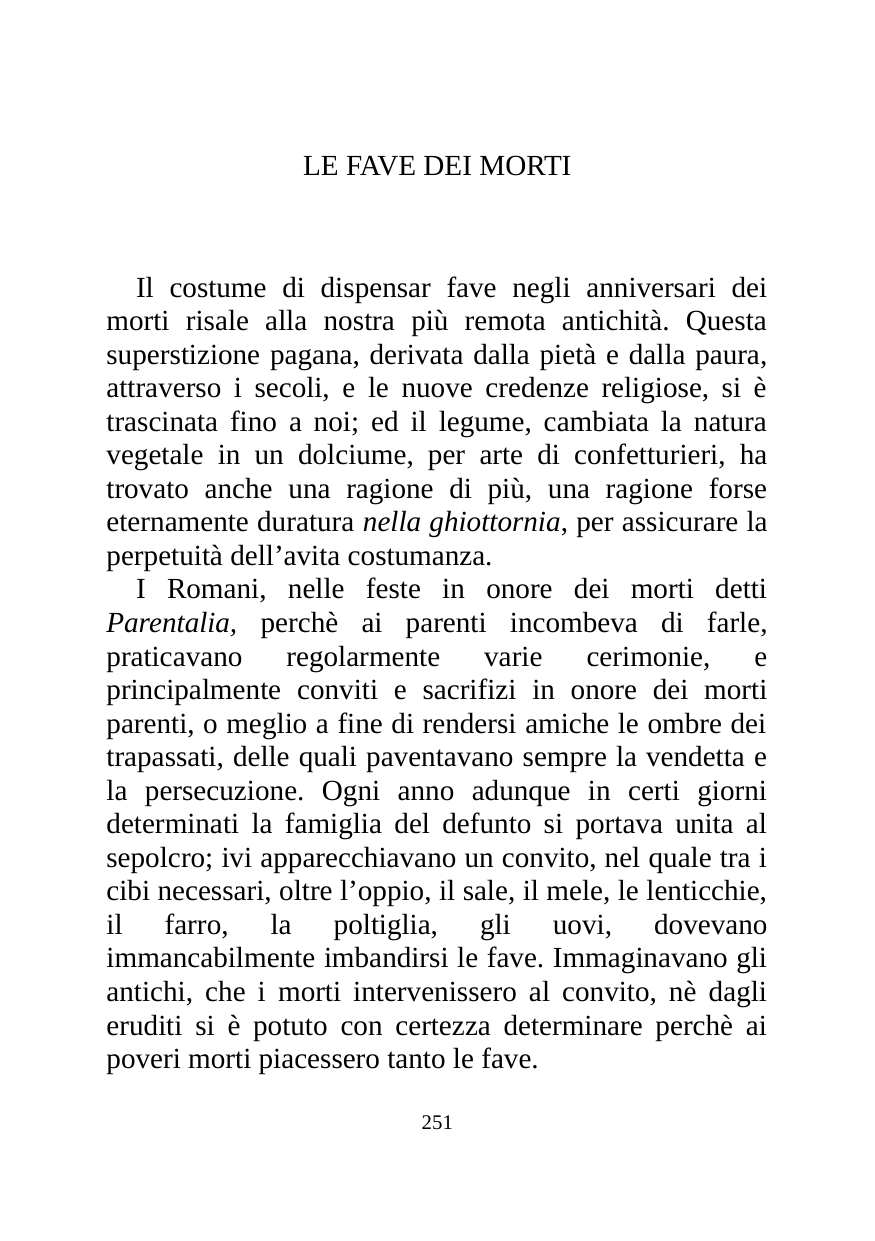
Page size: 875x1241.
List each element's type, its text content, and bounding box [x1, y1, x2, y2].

text I Romani, nelle feste in onore dei morti detti Parentalia, perchè ai parenti incombeva di farle, praticavano regolarmente varie cerimonie, e principalmente conviti e sacrifizi in onore dei morti parenti, o meglio a fine di rendersi amiche le ombre dei trapassati, delle quali paventavano sempre la vendetta e la persecuzione. Ogni anno adunque in certi giorni determinati la famiglia del defunto si portava unita al sepolcro; ivi apparecchiavano un convito, nel quale tra i cibi necessari, oltre l’oppio, il sale, il mele, le lenticchie, il farro, la poltiglia, gli uovi, dovevano immancabilmente imbandirsi le fave. Immaginavano gli antichi, che i morti intervenissero al convito, nè dagli eruditi si è potuto con certezza determinare perchè ai poveri morti piacessero tanto le fave. [106, 572, 768, 1075]
text Il costume di dispensar fave negli anniversari dei morti risale alla nostra più remota antichità. Questa superstizione pagana, derivata dalla pietà e dalla paura, attraverso i secoli, e le nuove credenze religiose, si è trascinata fino a noi; ed il legume, cambiata la natura vegetale in un dolciume, per arte di confetturieri, ha trovato anche una ragione di più, una ragione forse eternamente duratura nella ghiottornia, per assicurare la perpetuità dell’avita costumanza. [106, 270, 768, 572]
subtitle LE FAVE DEI MORTI [106, 148, 768, 181]
